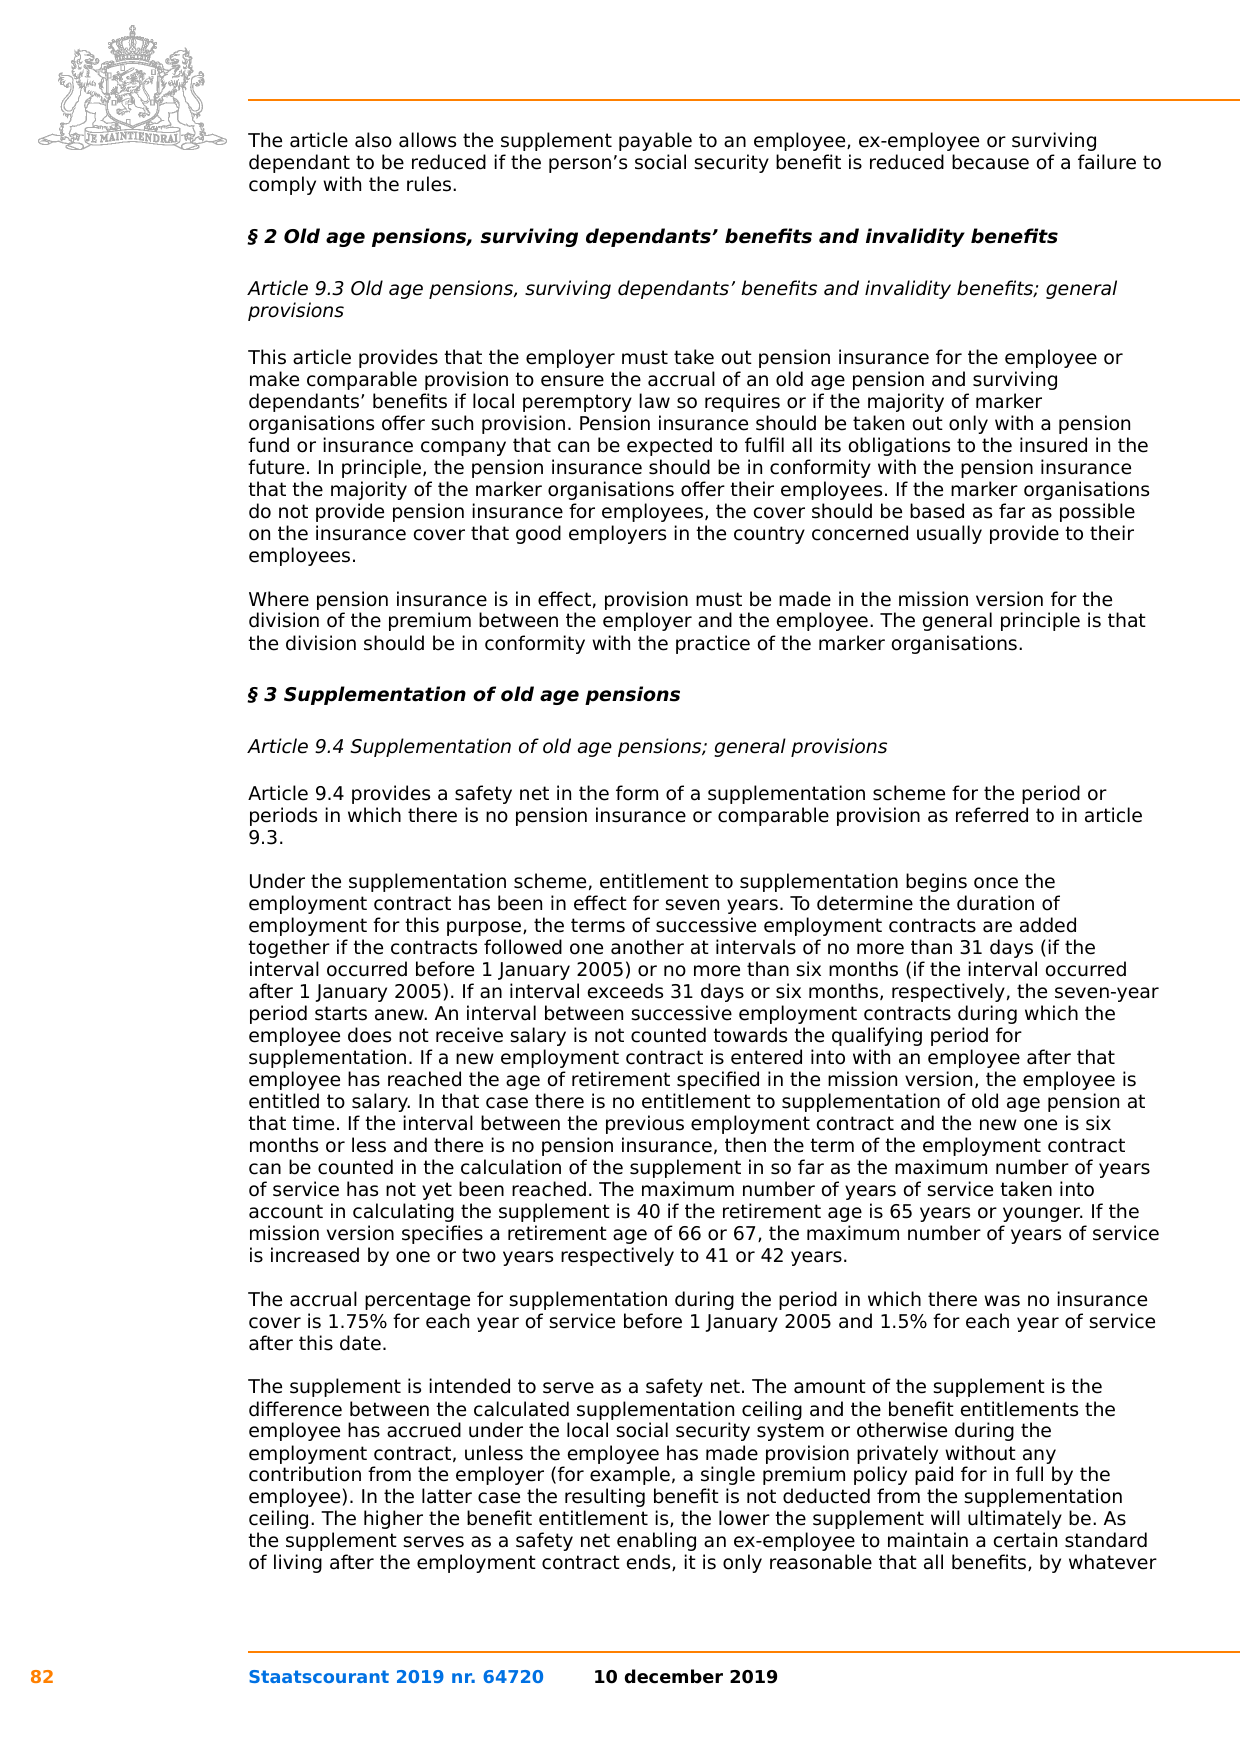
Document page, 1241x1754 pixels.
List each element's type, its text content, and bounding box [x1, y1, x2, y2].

subtitle § 2 Old age pensions, surviving dependants’ benefits and invalidity benefits [248, 226, 1163, 248]
text The supplement is intended to serve as a safety net. The amount of the supplement is the difference between the calculated supplementation ceiling and the benefit entitlements the employee has accrued under the local social security system or otherwise during the employment contract, unless the employee has made provision privately without any contribution from the employer (for example, a single premium policy paid for in full by the employee). In the latter case the resulting benefit is not deducted from the supplementation ceiling. The higher the benefit entitlement is, the lower the supplement will ultimately be. As the supplement serves as a safety net enabling an ex-employee to maintain a certain standard of living after the employment contract ends, it is only reasonable that all benefits, by whatever [248, 1376, 1163, 1574]
text Under the supplementation scheme, entitlement to supplementation begins once the employment contract has been in effect for seven years. To determine the duration of employment for this purpose, the terms of successive employment contracts are added together if the contracts followed one another at intervals of no more than 31 days (if the interval occurred before 1 January 2005) or no more than six months (if the interval occurred after 1 January 2005). If an interval exceeds 31 days or six months, respectively, the seven-year period starts anew. An interval between successive employment contracts during which the employee does not receive salary is not counted towards the qualifying period for supplementation. If a new employment contract is entered into with an employee after that employee has reached the age of retirement specified in the mission version, the employee is entitled to salary. In that case there is no entitlement to supplementation of old age pension at that time. If the interval between the previous employment contract and the new one is six months or less and there is no pension insurance, then the term of the employment contract can be counted in the calculation of the supplement in so far as the maximum number of years of service has not yet been reached. The maximum number of years of service taken into account in calculating the supplement is 40 if the retirement age is 65 years or younger. If the mission version specifies a retirement age of 66 or 67, the maximum number of years of service is increased by one or two years respectively to 41 or 42 years. [248, 871, 1163, 1267]
subtitle Article 9.4 Supplementation of old age pensions; general provisions [248, 736, 1163, 758]
picture [38, 25, 227, 150]
text The accrual percentage for supplementation during the period in which there was no insurance cover is 1.75% for each year of service before 1 January 2005 and 1.5% for each year of service after this date. [248, 1289, 1163, 1354]
subtitle § 3 Supplementation of old age pensions [248, 684, 1163, 706]
subtitle Article 9.3 Old age pensions, surviving dependants’ benefits and invalidity benefits; general provisions [248, 278, 1163, 322]
text This article provides that the employer must take out pension insurance for the employee or make comparable provision to ensure the accrual of an old age pension and surviving dependants’ benefits if local peremptory law so requires or if the majority of marker organisations offer such provision. Pension insurance should be taken out only with a pension fund or insurance company that can be expected to fulfil all its obligations to the insured in the future. In principle, the pension insurance should be in conformity with the pension insurance that the majority of the marker organisations offer their employees. If the marker organisations do not provide pension insurance for employees, the cover should be based as far as possible on the insurance cover that good employers in the country concerned usually provide to their employees. [248, 347, 1163, 567]
text Where pension insurance is in effect, provision must be made in the mission version for the division of the premium between the employer and the employee. The general principle is that the division should be in conformity with the practice of the marker organisations. [248, 588, 1163, 654]
text The article also allows the supplement payable to an employee, ex-employee or surviving dependant to be reduced if the person’s social security benefit is reduced because of a failure to comply with the rules. [248, 130, 1163, 196]
text Article 9.4 provides a safety net in the form of a supplementation scheme for the period or periods in which there is no pension insurance or comparable provision as referred to in article 9.3. [248, 783, 1163, 849]
